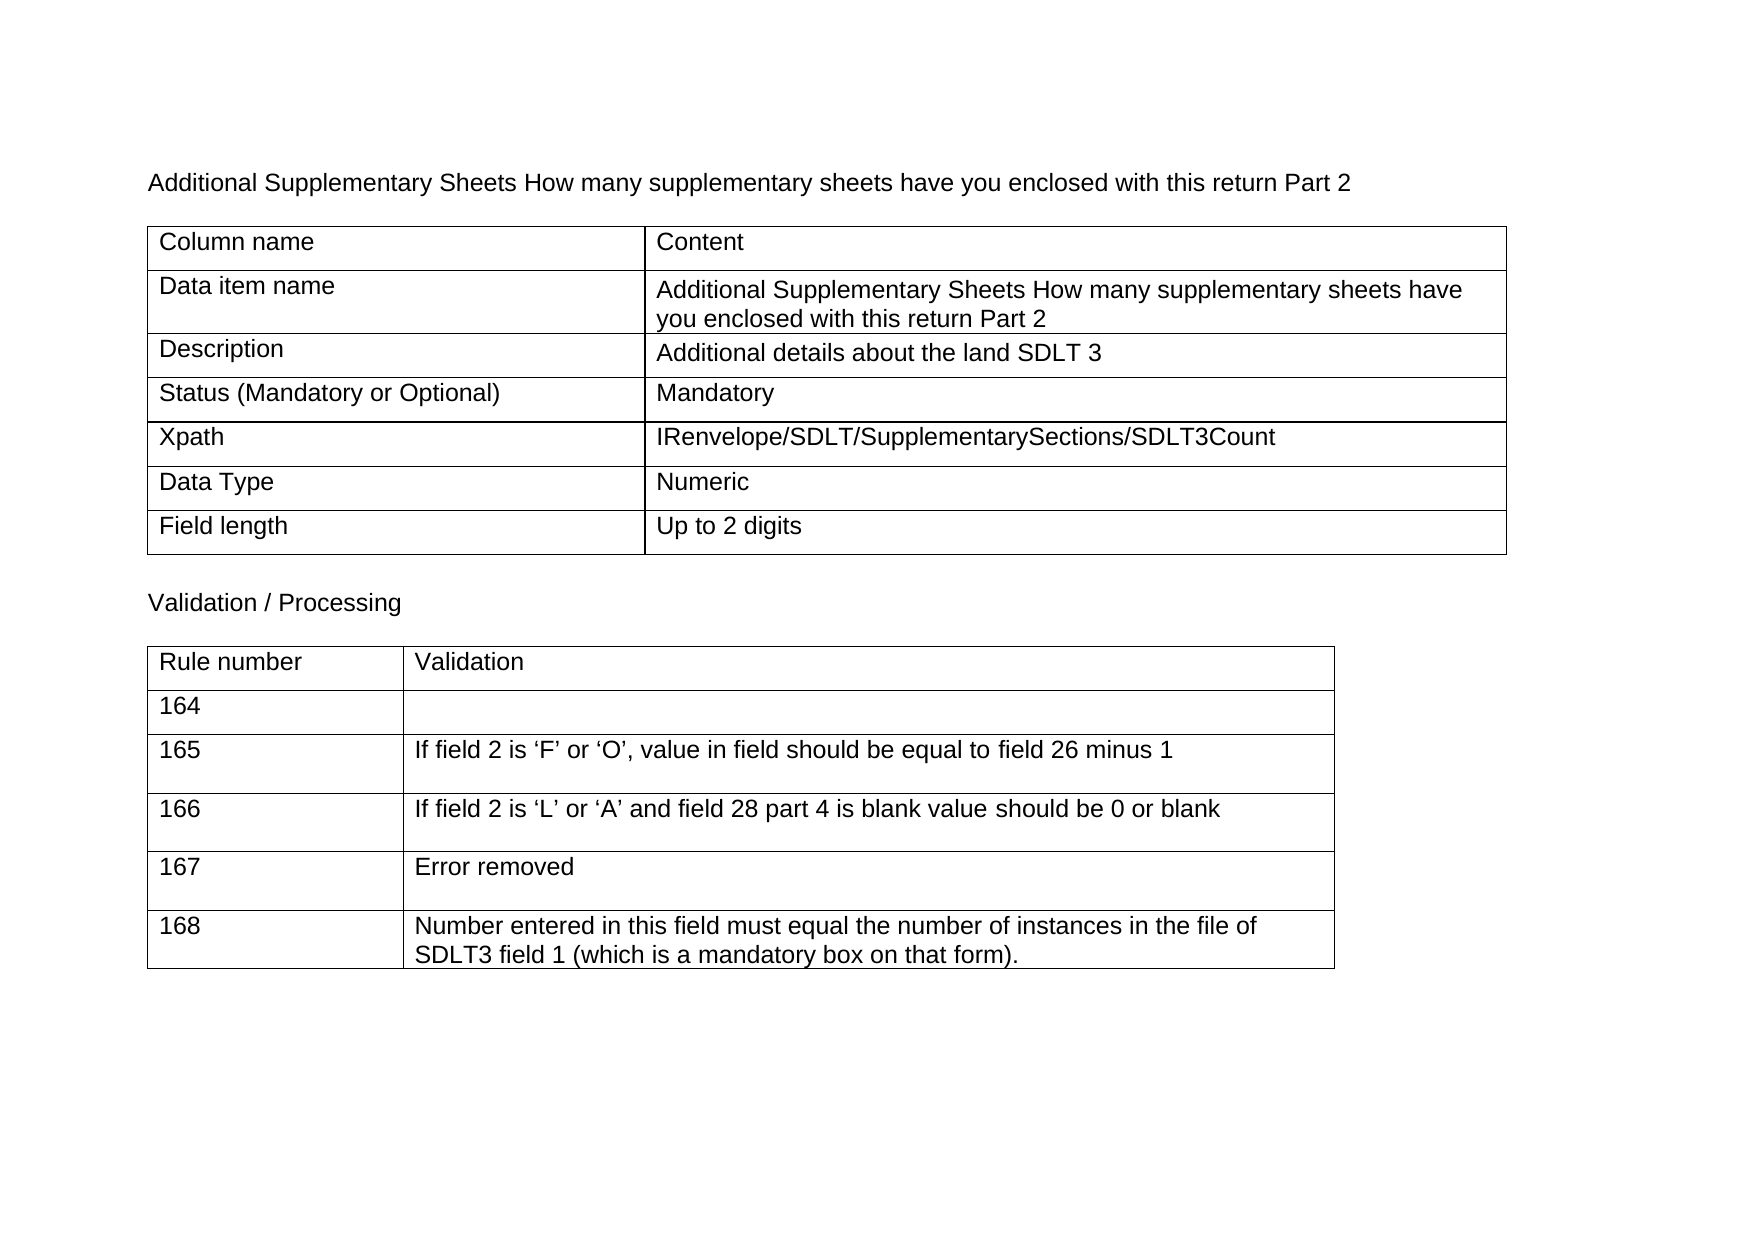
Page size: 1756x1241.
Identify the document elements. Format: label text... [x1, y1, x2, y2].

table_cell IRenvelope/SDLT/SupplementarySections/SDLT3Count [646, 423, 1506, 466]
subtitle Validation / Processing [148, 588, 1515, 617]
table_header Content [646, 227, 1506, 270]
table_cell Field length [148, 511, 644, 554]
table_cell [404, 691, 1334, 734]
table_cell 166 [148, 794, 403, 851]
table_cell Status (Mandatory or Optional) [148, 378, 644, 421]
table_cell Additional Supplementary Sheets How many supplementary sheets have you enclosed with this return Part 2 [646, 271, 1506, 333]
table_cell Mandatory [646, 378, 1506, 421]
table_cell 164 [148, 691, 403, 734]
subtitle Additional Supplementary Sheets How many supplementary sheets have you enclosed with this return Part 2 [148, 168, 1515, 197]
table_cell If field 2 is ‘L’ or ‘A’ and field 28 part 4 is blank value should be 0 or blank [404, 794, 1334, 851]
table_cell Numeric [646, 467, 1506, 510]
table_cell Number entered in this field must equal the number of instances in the file of SDLT3 field 1 (which is a mandatory box on that form). [404, 911, 1334, 968]
table_cell Up to 2 digits [646, 511, 1506, 554]
table_cell 165 [148, 735, 403, 793]
table_header Column name [148, 227, 644, 270]
table_cell 168 [148, 911, 403, 968]
table_cell Error removed [404, 852, 1334, 910]
table_cell Xpath [148, 423, 644, 466]
table_cell Data item name [148, 271, 644, 333]
table_cell 167 [148, 852, 403, 910]
table_header Validation [404, 647, 1334, 690]
table_header Rule number [148, 647, 403, 690]
table_cell Description [148, 334, 644, 377]
table_cell Data Type [148, 467, 644, 510]
table_cell If field 2 is ‘F’ or ‘O’, value in field should be equal to field 26 minus 1 [404, 735, 1334, 793]
table_cell Additional details about the land SDLT 3 [646, 334, 1506, 377]
